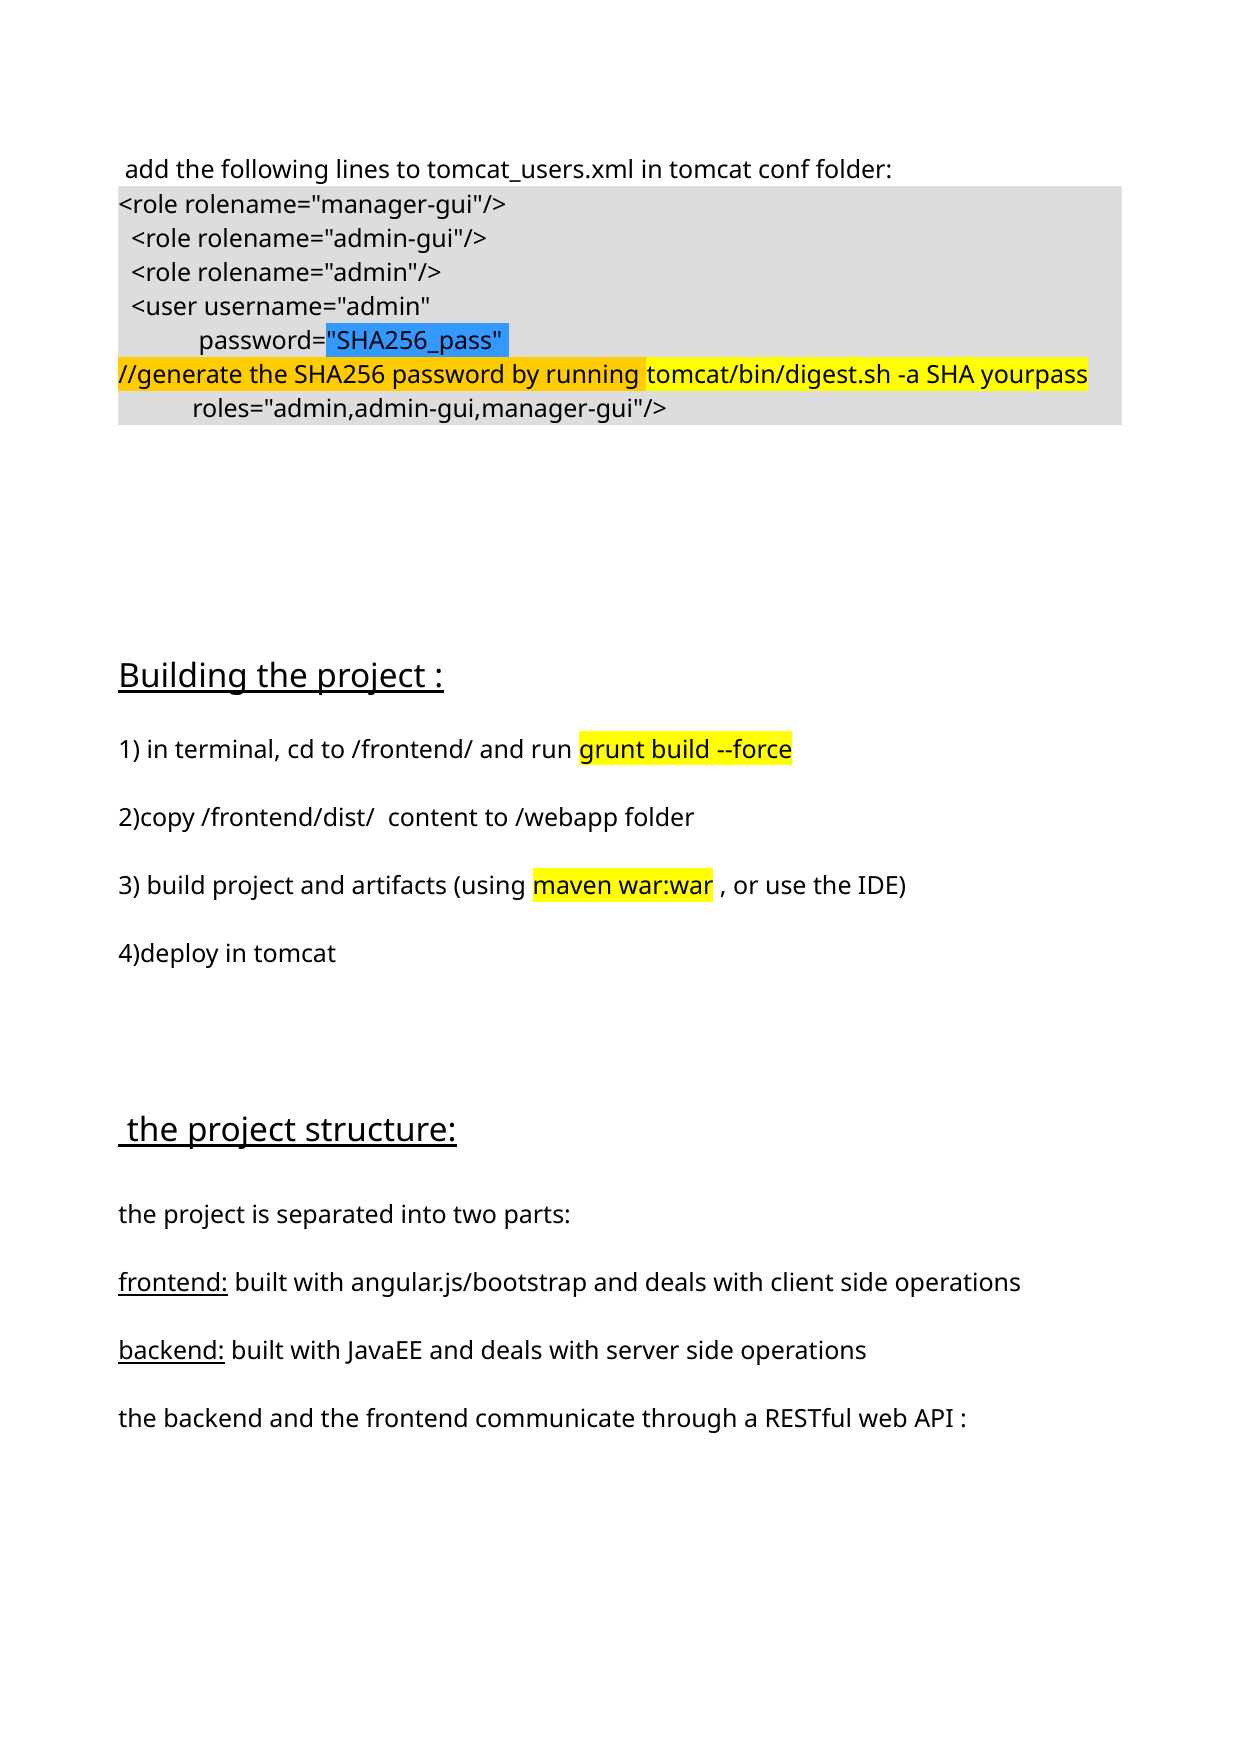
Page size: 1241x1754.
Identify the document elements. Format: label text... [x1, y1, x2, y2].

text 4)deploy in tomcat [118, 936, 1122, 970]
text password="SHA256_pass" [118, 322, 1122, 357]
text roles="admin,admin-gui,manager-gui"/> [118, 391, 1122, 425]
text frontend: built with angular.js/bootstrap and deals with client side operations [118, 1265, 1122, 1299]
text the project structure: [118, 1106, 1122, 1151]
text the project is separated into two parts: [118, 1197, 1122, 1231]
text <user username="admin" [118, 288, 1122, 322]
text 2)copy /frontend/dist/ content to /webapp folder [118, 799, 1122, 833]
text the backend and the frontend communicate through a RESTful web API : [118, 1401, 1122, 1435]
text add the following lines to tomcat_users.xml in tomcat conf folder: [118, 152, 1122, 186]
text 3) build project and artifacts (using maven war:war , or use the IDE) [118, 867, 1122, 902]
text Building the project : [118, 652, 1122, 697]
text <role rolename="admin-gui"/> [118, 220, 1122, 254]
text backend: built with JavaEE and deals with server side operations [118, 1333, 1122, 1367]
text //generate the SHA256 password by running tomcat/bin/digest.sh -a SHA yourpass [118, 357, 1122, 391]
text <role rolename="admin"/> [118, 254, 1122, 288]
text 1) in terminal, cd to /frontend/ and run grunt build --force [118, 731, 1122, 765]
text <role rolename="manager-gui"/> [118, 186, 1122, 220]
